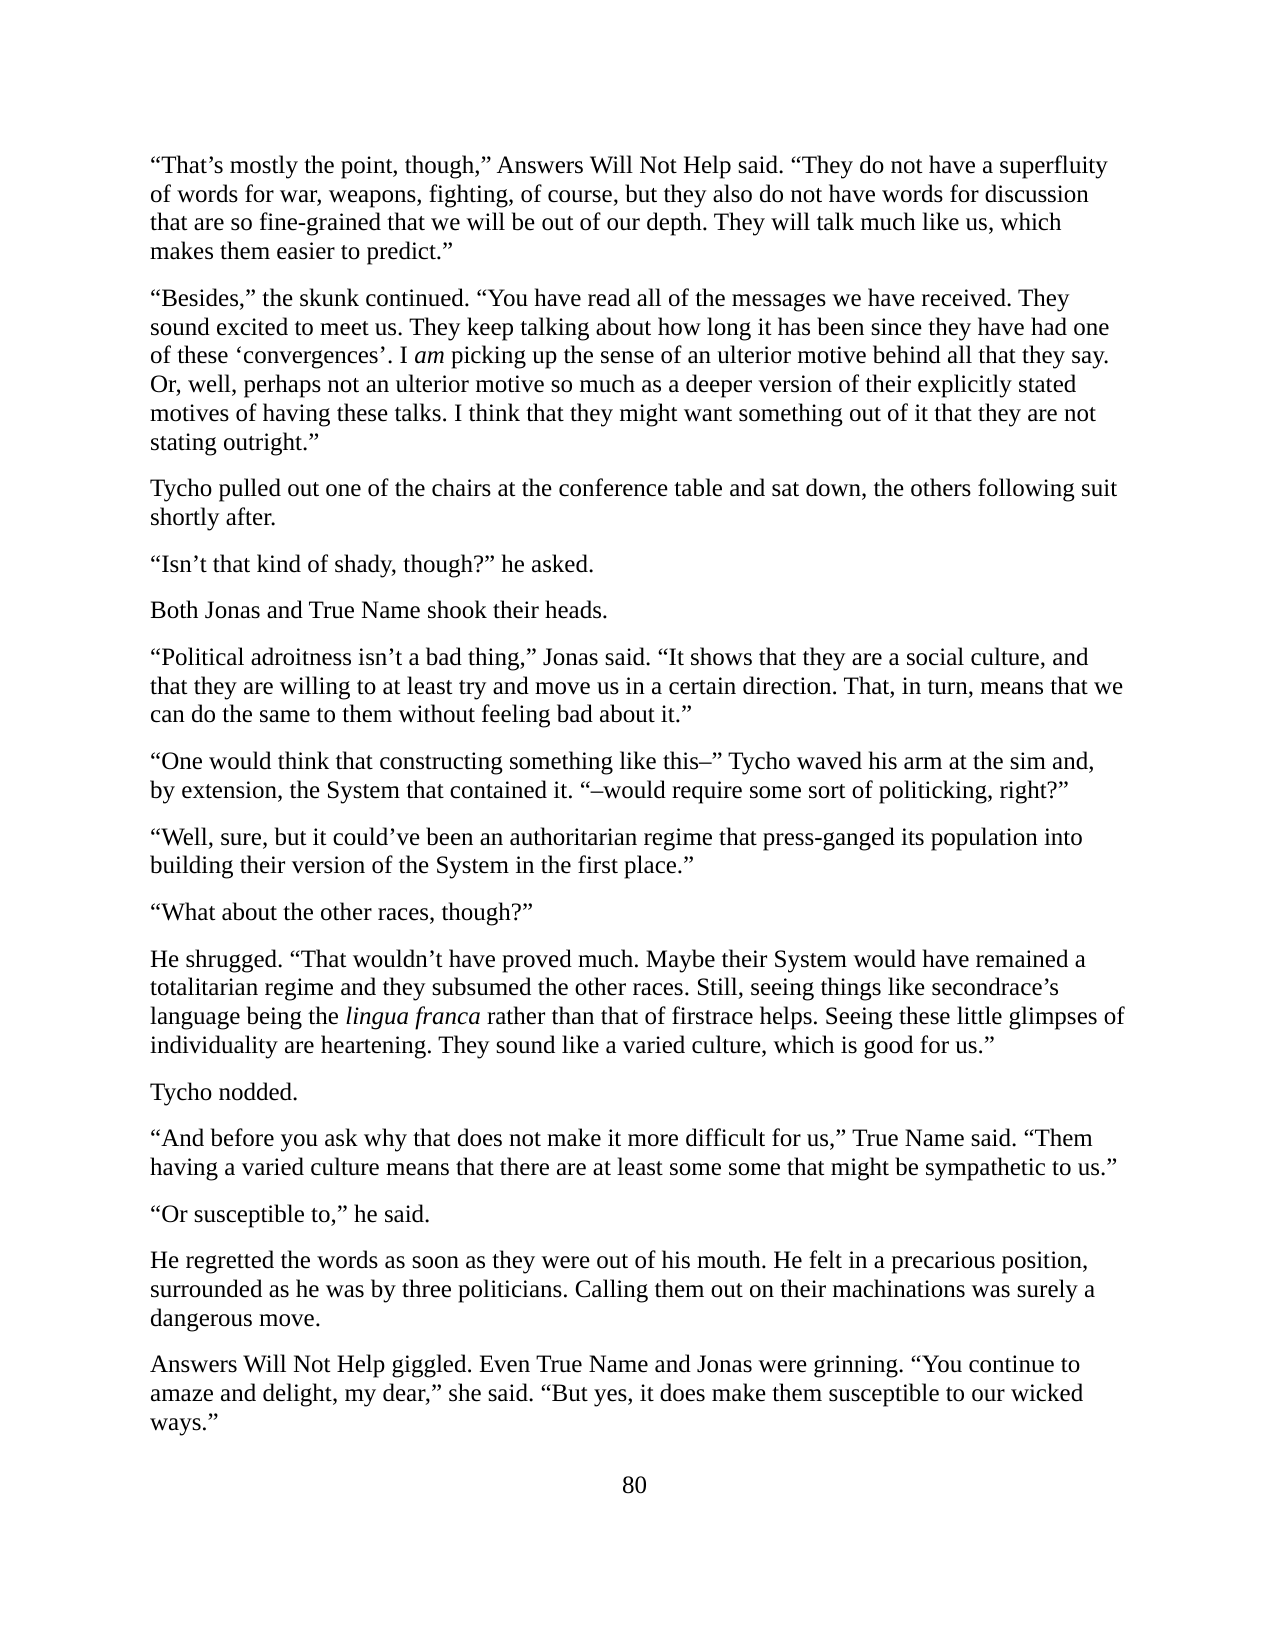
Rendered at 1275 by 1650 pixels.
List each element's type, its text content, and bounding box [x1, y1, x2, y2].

text He shrugged. “That wouldn’t have proved much. Maybe their System would have remained a totalitarian regime and they subsumed the other races. Still, seeing things like secondrace’s language being the lingua franca rather than that of firstrace helps. Seeing these little glimpses of individuality are heartening. They sound like a varied culture, which is good for us.” [150, 944, 1125, 1059]
text “Well, sure, but it could’ve been an authoritarian regime that press-ganged its population into building their version of the System in the first place.” [150, 822, 1125, 879]
text “Besides,” the skunk continued. “You have read all of the messages we have received. They sound excited to meet us. They keep talking about how long it has been since they have had one of these ‘convergences’. I am picking up the sense of an ulterior motive behind all that they say. Or, well, perhaps not an ulterior motive so much as a deeper version of their explicitly stated motives of having these talks. I think that they might want something out of it that they are not stating outright.” [150, 283, 1125, 455]
text “One would think that constructing something like this–” Tycho waved his arm at the sim and, by extension, the System that contained it. “–would require some sort of politicking, right?” [150, 746, 1125, 804]
text “That’s mostly the point, though,” Answers Will Not Help said. “They do not have a superfluity of words for war, weapons, fighting, of course, but they also do not have words for discussion that are so fine-grained that we will be out of our depth. They will talk much like us, which makes them easier to predict.” [150, 150, 1125, 265]
text Answers Will Not Help giggled. Even True Name and Jonas were grinning. “You continue to amaze and delight, my dear,” she said. “But yes, it does make them susceptible to our wicked ways.” [150, 1349, 1125, 1436]
text “Or susceptible to,” he said. [150, 1199, 1125, 1227]
text Tycho pulled out one of the chairs at the conference table and sat down, the others following suit shortly after. [150, 473, 1125, 531]
text He regretted the words as soon as they were out of his mouth. He felt in a precarious position, surrounded as he was by three politicians. Calling them out on their machinations was surely a dangerous move. [150, 1245, 1125, 1332]
text “Isn’t that kind of shady, though?” he asked. [150, 549, 1125, 577]
text “Political adroitness isn’t a bad thing,” Jonas said. “It shows that they are a social culture, and that they are willing to at least try and move us in a certain direction. That, in turn, means that we can do the same to them without feeling bad about it.” [150, 642, 1125, 728]
text “What about the other races, though?” [150, 897, 1125, 926]
text Tycho nodded. [150, 1077, 1125, 1105]
text “And before you ask why that does not make it more difficult for us,” True Name said. “Them having a varied culture means that there are at least some some that might be sympathetic to us.” [150, 1123, 1125, 1181]
text Both Jonas and True Name shook their heads. [150, 595, 1125, 624]
